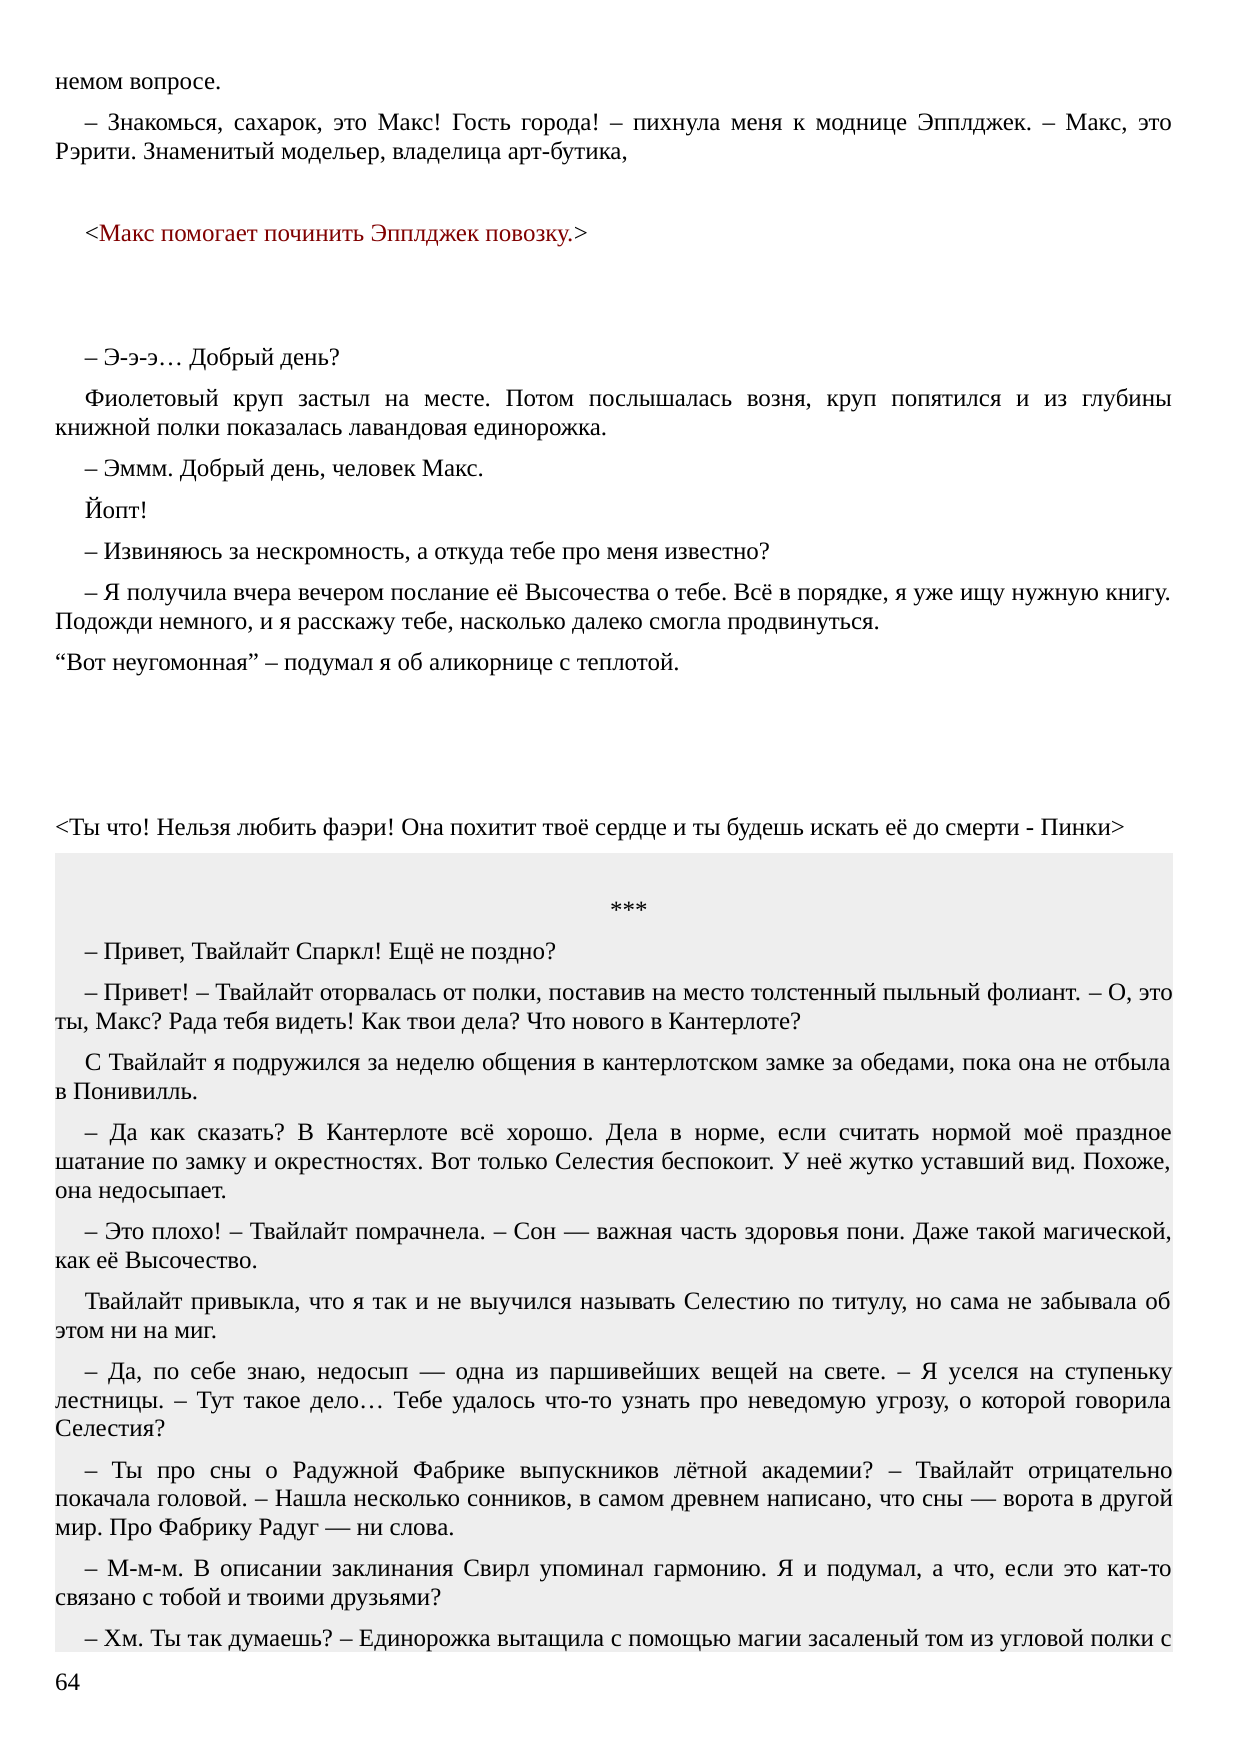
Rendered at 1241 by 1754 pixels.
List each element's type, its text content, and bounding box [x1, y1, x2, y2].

text немом вопросе. [55, 66, 1173, 95]
text С Твайлайт я подружился за неделю общения в кантерлотском замке за обедами, пока она не отбыла в Понивилль. [55, 1047, 1173, 1105]
text – Эммм. Добрый день, человек Макс. [55, 453, 1173, 482]
text – Привет, Твайлайт Спаркл! Ещё не поздно? [55, 936, 1173, 965]
text <Макс помогает починить Эпплджек повозку.> [55, 218, 1173, 247]
text – Э-э-э… Добрый день? [55, 342, 1173, 371]
text “Вот неугомонная” – подумал я об аликорнице с теплотой. [55, 647, 1173, 676]
text – Привет! – Твайлайт оторвалась от полки, поставив на место толстенный пыльный фолиант. – О, это ты, Макс? Рада тебя видеть! Как твои дела? Что нового в Кантерлоте? [55, 977, 1173, 1035]
text – Хм. Ты так думаешь? – Единорожка вытащила с помощью магии засаленый том из угловой полки с [55, 1623, 1173, 1652]
text – М-м-м. В описании заклинания Свирл упоминал гармонию. Я и подумал, а что, если это кат-то связано с тобой и твоими друзьями? [55, 1553, 1173, 1611]
text – Да, по себе знаю, недосып — одна из паршивейших вещей на свете. – Я уселся на ступеньку лестницы. – Тут такое дело… Тебе удалось что-то узнать про неведомую угрозу, о которой говорила Селестия? [55, 1356, 1173, 1442]
text – Я получила вчера вечером послание её Высочества о тебе. Всё в порядке, я уже ищу нужную книгу. Подожди немного, и я расскажу тебе, насколько далеко смогла продвинуться. [55, 577, 1173, 635]
text Твайлайт привыкла, что я так и не выучился называть Селестию по титулу, но сама не забывала об этом ни на миг. [55, 1286, 1173, 1343]
text – Извиняюсь за нескромность, а откуда тебе про меня известно? [55, 536, 1173, 565]
text <Ты что! Нельзя любить фаэри! Она похитит твоё сердце и ты будешь искать её до смерти - Пинки> [55, 812, 1173, 841]
text – Ты про сны о Радужной Фабрике выпускников лётной академии? – Твайлайт отрицательно покачала головой. – Нашла несколько сонников, в самом древнем написано, что сны — ворота в другой мир. Про Фабрику Радуг — ни слова. [55, 1455, 1173, 1541]
text Йопт! [55, 495, 1173, 523]
text – Это плохо! – Твайлайт помрачнела. – Сон — важная часть здоровья пони. Даже такой магической, как её Высочество. [55, 1216, 1173, 1273]
text – Знакомься, сахарок, это Макс! Гость города! – пихнула меня к моднице Эпплджек. – Макс, это Рэрити. Знаменитый модельер, владелица арт-бутика, [55, 107, 1173, 165]
text *** [55, 895, 1173, 923]
text Фиолетовый круп застыл на месте. Потом послышалась возня, круп попятился и из глубины книжной полки показалась лавандовая единорожка. [55, 383, 1173, 441]
text – Да как сказать? В Кантерлоте всё хорошо. Дела в норме, если считать нормой моё праздное шатание по замку и окрестностях. Вот только Селестия беспокоит. У неё жутко уставший вид. Похоже, она недосыпает. [55, 1117, 1173, 1203]
